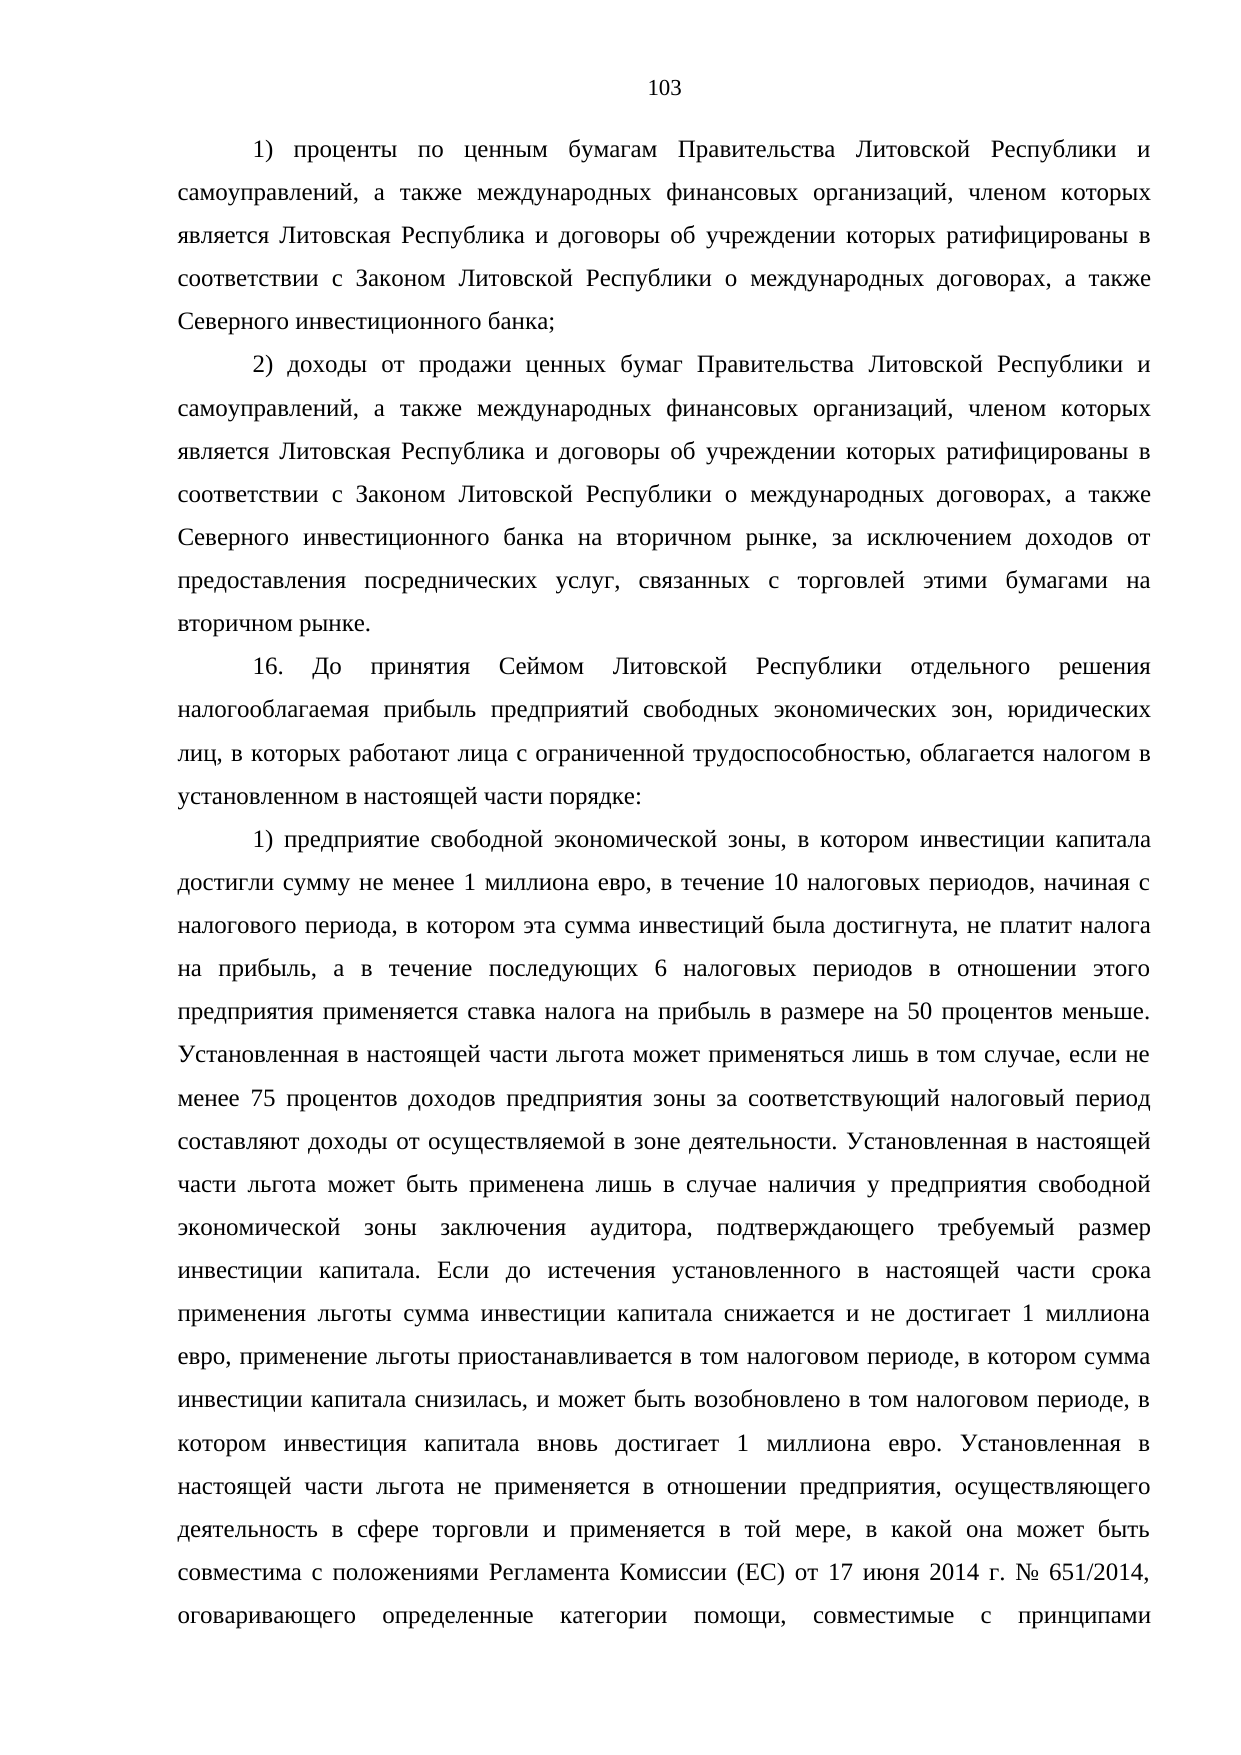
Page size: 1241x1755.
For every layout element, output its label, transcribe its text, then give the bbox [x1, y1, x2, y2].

text 1) предприятие свободной экономической зоны, в котором инвестиции капитала достигли сумму не менее 1 миллиона евро, в течение 10 налоговых периодов, начиная с налогового периода, в котором эта сумма инвестиций была достигнута, не платит налога на прибыль, а в течение последующих 6 налоговых периодов в отношении этого предприятия применяется ставка налога на прибыль в размере на 50 процентов меньше. Установленная в настоящей части льгота может применяться лишь в том случае, если не менее 75 процентов доходов предприятия зоны за соответствующий налоговый период составляют доходы от осуществляемой в зоне деятельности. Установленная в настоящей части льгота может быть применена лишь в случае наличия у предприятия свободной экономической зоны заключения аудитора, подтверждающего требуемый размер инвестиции капитала. Если до истечения установленного в настоящей части срока применения льготы сумма инвестиции капитала снижается и не достигает 1 миллиона евро, применение льготы приостанавливается в том налоговом периоде, в котором сумма инвестиции капитала снизилась, и может быть возобновлено в том налоговом периоде, в котором инвестиция капитала вновь достигает 1 миллиона евро. Установленная в настоящей части льгота не применяется в отношении предприятия, осуществляющего деятельность в сфере торговли и применяется в той мере, в какой она может быть совместима с положениями Регламента Комиссии (ЕС) от 17 июня 2014 г. № 651/2014, оговаривающего определенные категории помощи, совместимые с принципами [177, 824, 1152, 1629]
text 1) проценты по ценным бумагам Правительства Литовской Республики и самоуправлений, а также международных финансовых организаций, членом которых является Литовская Республика и договоры об учреждении которых ратифицированы в соответствии с Законом Литовской Республики о международных договорах, а также Северного инвестиционного банка; [177, 134, 1152, 335]
text 16. До принятия Сеймом Литовской Республики отдельного решения налогооблагаемая прибыль предприятий свободных экономических зон, юридических лиц, в которых работают лица с ограниченной трудоспособностью, облагается налогом в установленном в настоящей части порядке: [177, 651, 1152, 809]
text 2) доходы от продажи ценных бумаг Правительства Литовской Республики и самоуправлений, а также международных финансовых организаций, членом которых является Литовская Республика и договоры об учреждении которых ратифицированы в соответствии с Законом Литовской Республики о международных договорах, а также Северного инвестиционного банка на вторичном рынке, за исключением доходов от предоставления посреднических услуг, связанных с торговлей этими бумагами на вторичном рынке. [177, 349, 1152, 637]
